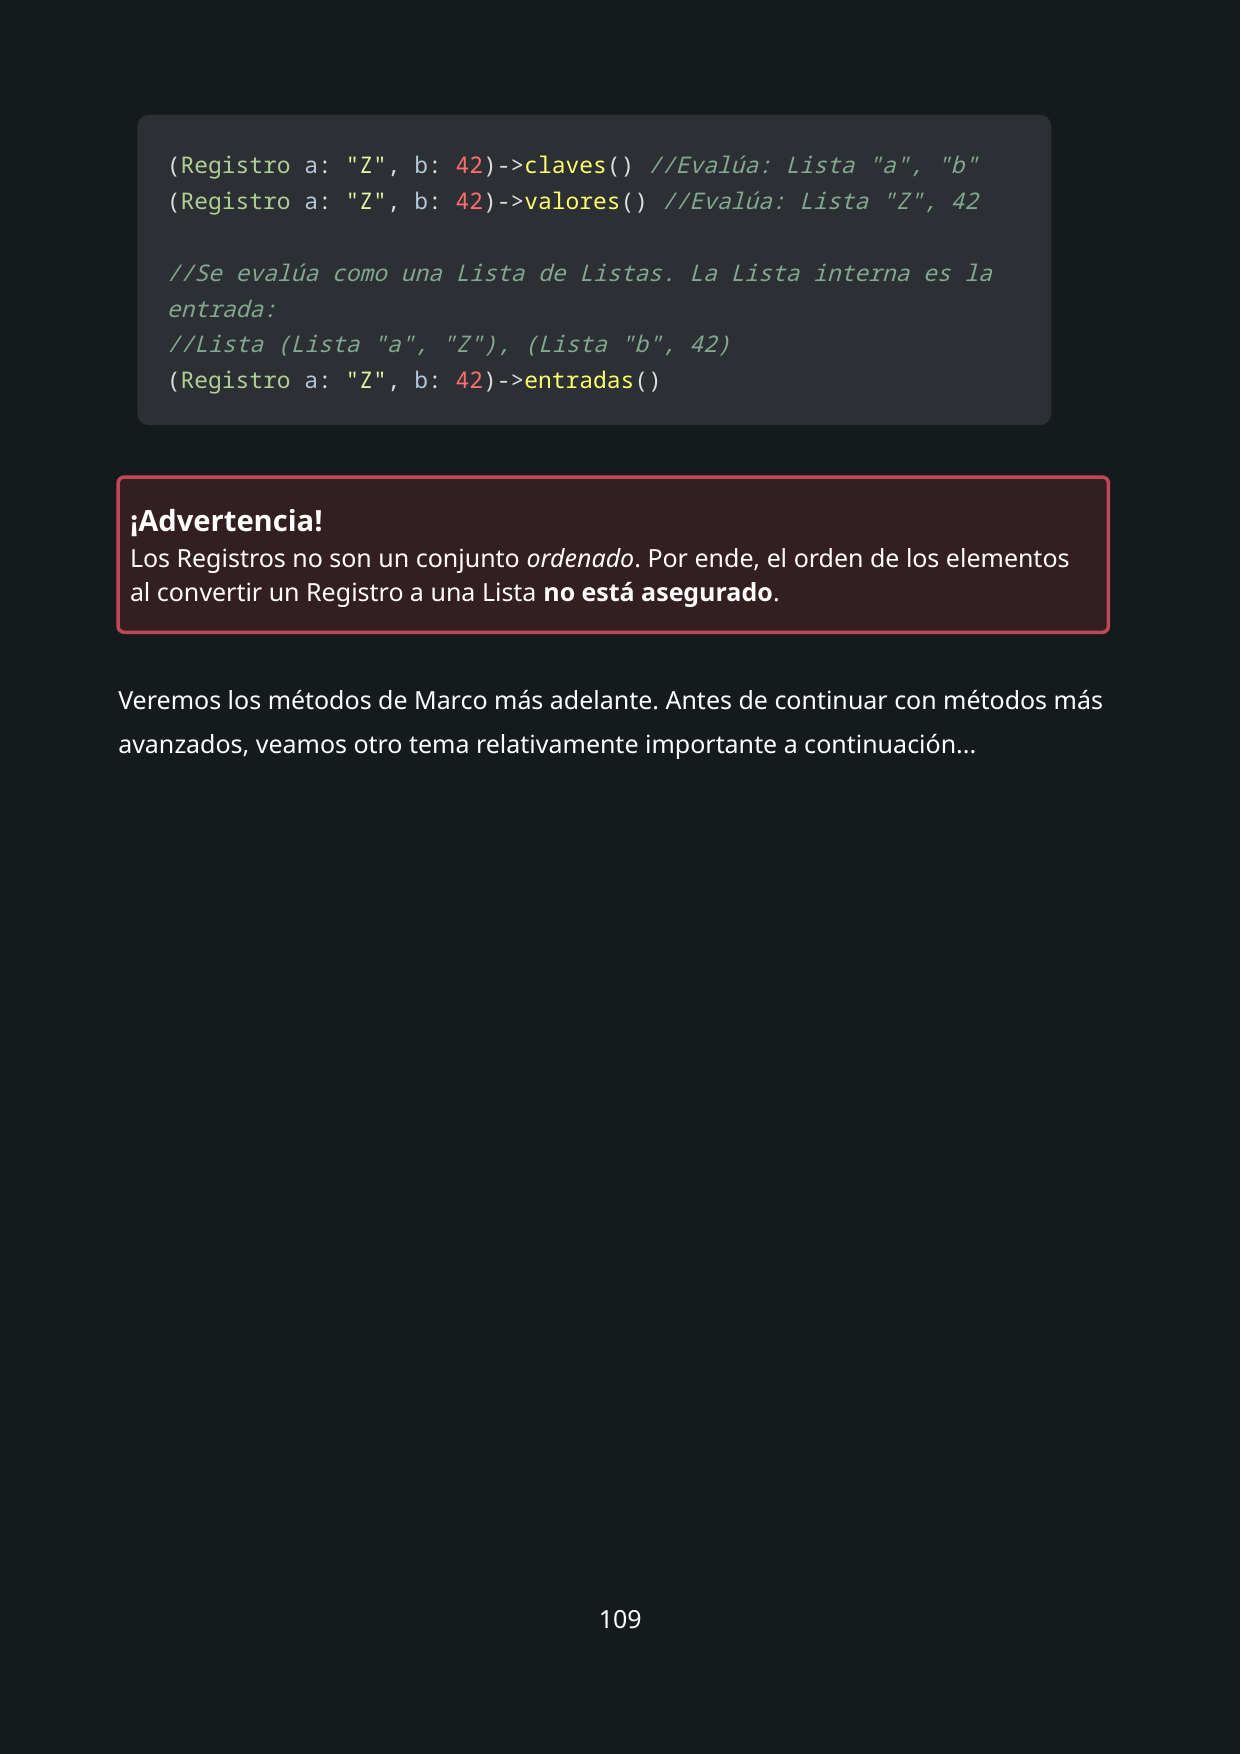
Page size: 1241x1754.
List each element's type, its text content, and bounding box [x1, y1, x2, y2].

text Veremos los métodos de Marco más adelante. Antes de continuar con métodos más avanzados, veamos otro tema relativamente importante a continuación... [118, 683, 1122, 761]
